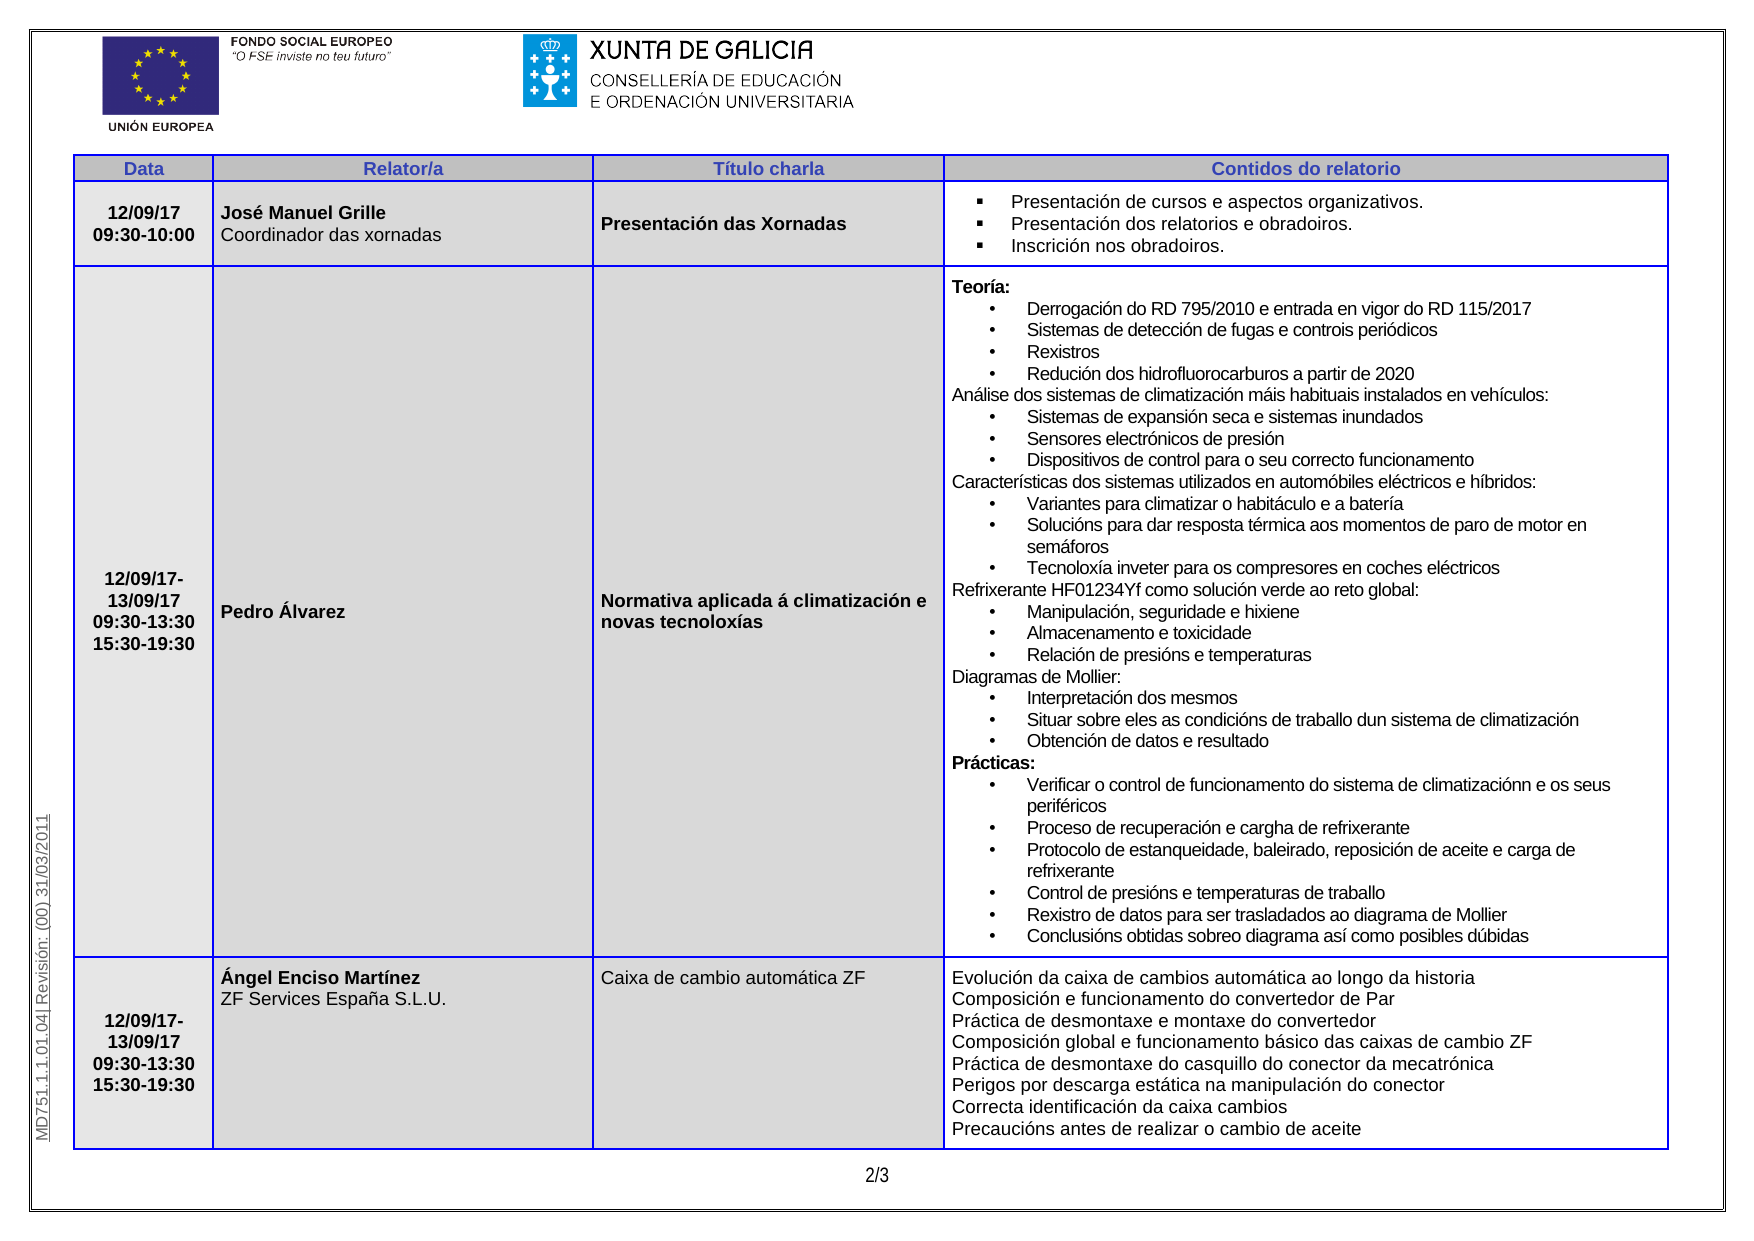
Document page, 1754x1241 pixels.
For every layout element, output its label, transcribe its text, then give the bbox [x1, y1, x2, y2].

table_header Data [75, 156, 212, 180]
table_cell Evolución da caixa de cambios automática ao longo da historia Composición e funcionamento do convertedor de Par Práctica de desmontaxe e montaxe do convertedor Composición global e funcionamento básico das caixas de cambio ZF Práctica de desmontaxe do casquillo do conector da mecatrónica Perigos por descarga estática na manipulación do conector Correcta identificación da caixa cambios Precaucións antes de realizar o cambio de aceite [945, 958, 1667, 1148]
table_header Relator/a [214, 156, 592, 180]
picture [578, 34, 854, 108]
table_cell José Manuel Grille Coordinador das xornadas [214, 182, 592, 265]
table_header Contidos do relatorio [945, 156, 1667, 180]
table_cell Caixa de cambio automática ZF [594, 958, 943, 1148]
picture [562, 87, 569, 94]
picture [542, 76, 559, 99]
table_cell Ángel Enciso Martínez ZF Services España S.L.U. [214, 958, 592, 1148]
table_cell Pedro Álvarez [214, 267, 592, 956]
table_cell Presentación das Xornadas [594, 182, 943, 265]
picture [562, 55, 569, 62]
picture [102, 36, 392, 131]
picture [531, 55, 538, 62]
table_cell 12/09/17-13/09/17 09:30-13:30 15:30-19:30 [75, 958, 212, 1148]
picture [546, 66, 554, 73]
table_cell 12/09/17-13/09/17 09:30-13:30 15:30-19:30 [75, 267, 212, 956]
table_cell Teoría: Derrogación do RD 795/2010 e entrada en vigor do RD 115/2017 Sistemas de detección de fugas e controis periódicos Rexistros Redución dos hidrofluorocarburos a partir de 2020 Análise dos sistemas de climatización máis habituais instalados en vehículos: Sistemas de expansión seca e sistemas inundados Sensores electrónicos de presión Dispositivos de control para o seu correcto funcionamento Características dos sistemas utilizados en automóbiles eléctricos e híbridos: Variantes para climatizar o habitáculo e a batería Solucións para dar resposta térmica aos momentos de paro de motor en semáforos Tecnoloxía inveter para os compresores en coches eléctricos Refrixerante HF01234Yf como solución verde ao reto global: Manipulación, seguridade e hixiene Almacenamento e toxicidade Relación de presións e temperaturas Diagramas de Mollier: Interpretación dos mesmos Situar sobre eles as condicións de traballo dun sistema de climatización Obtención de datos e resultado Prácticas: Verificar o control de funcionamento do sistema de climatizaciónn e os seus periféricos Proceso de recuperación e cargha de refrixerante Protocolo de estanqueidade, baleirado, reposición de aceite e carga de refrixerante Control de presións e temperaturas de traballo Rexistro de datos para ser trasladados ao diagrama de Mollier Conclusións obtidas sobreo diagrama así como posibles dúbidas [945, 267, 1667, 956]
table_cell 12/09/17 09:30-10:00 [75, 182, 212, 265]
picture [531, 71, 538, 78]
picture [562, 71, 569, 78]
table_cell Presentación de cursos e aspectos organizativos. Presentación dos relatorios e obradoiros. Inscrición nos obradoiros. [945, 182, 1667, 265]
table_header Título charla [594, 156, 943, 180]
picture [531, 87, 538, 94]
table_cell Normativa aplicada á climatización e novas tecnoloxías [594, 267, 943, 956]
picture [547, 55, 554, 62]
